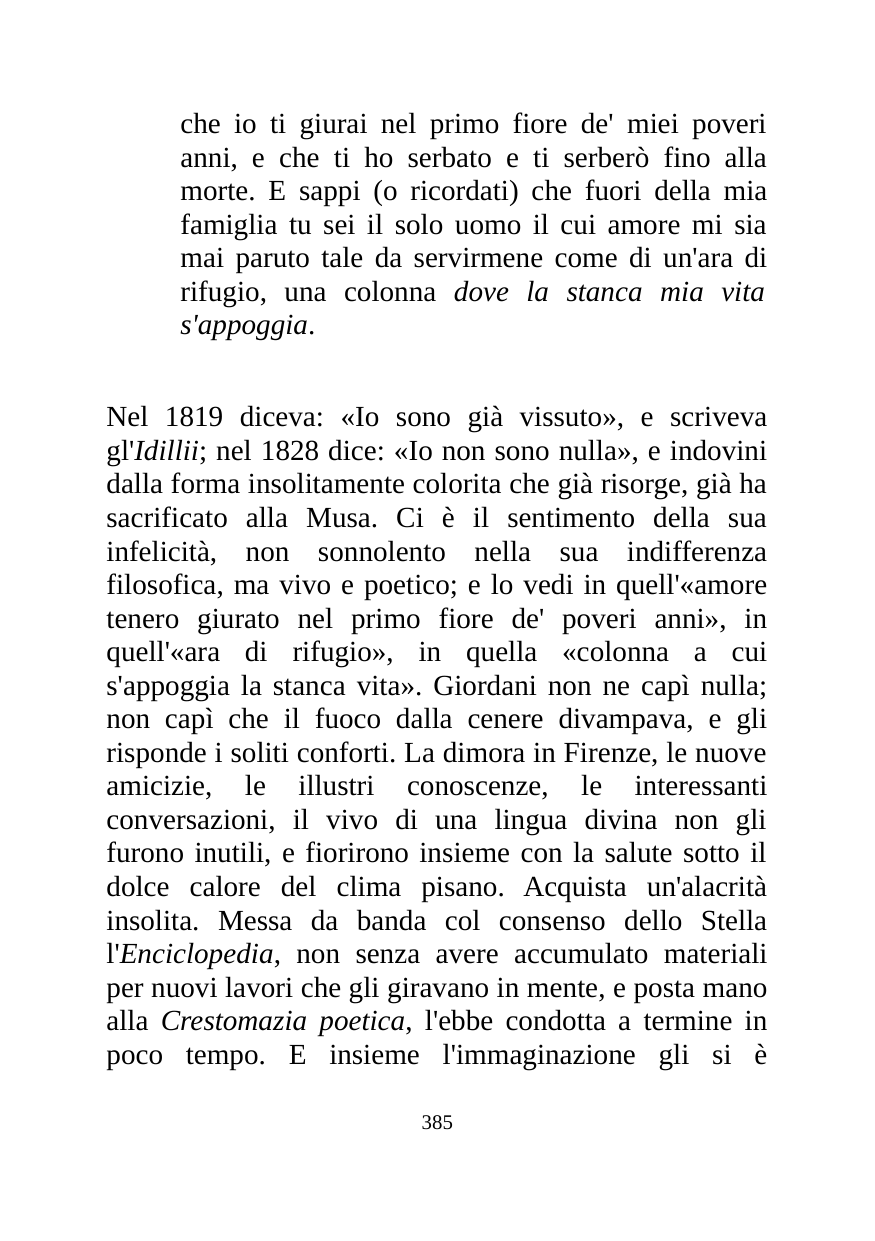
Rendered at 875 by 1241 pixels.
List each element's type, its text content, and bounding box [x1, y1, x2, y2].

text Nel 1819 diceva: «Io sono già vissuto», e scriveva gl'Idillii; nel 1828 dice: «Io non sono nulla», e indovini dalla forma insolitamente colorita che già risorge, già ha sacrificato alla Musa. Ci è il sentimento della sua infelicità, non sonnolento nella sua indifferenza filosofica, ma vivo e poetico; e lo vedi in quell'«amore tenero giurato nel primo fiore de' poveri anni», in quell'«ara di rifugio», in quella «colonna a cui s'appoggia la stanca vita». Giordani non ne capì nulla; non capì che il fuoco dalla cenere divampava, e gli risponde i soliti conforti. La dimora in Firenze, le nuove amicizie, le illustri conoscenze, le interessanti conversazioni, il vivo di una lingua divina non gli furono inutili, e fiorirono insieme con la salute sotto il dolce calore del clima pisano. Acquista un'alacrità insolita. Messa da banda col consenso dello Stella l'Enciclopedia, non senza avere accumulato materiali per nuovi lavori che gli giravano in mente, e posta mano alla Crestomazia poetica, l'ebbe condotta a termine in poco tempo. E insieme l'immaginazione gli si è [106, 399, 768, 1070]
text che io ti giurai nel primo fiore de' miei poveri anni, e che ti ho serbato e ti serberò fino alla morte. E sappi (o ricordati) che fuori della mia famiglia tu sei il solo uomo il cui amore mi sia mai paruto tale da servirmene come di un'ara di rifugio, una colonna dove la stanca mia vita s'appoggia. [180, 106, 768, 341]
